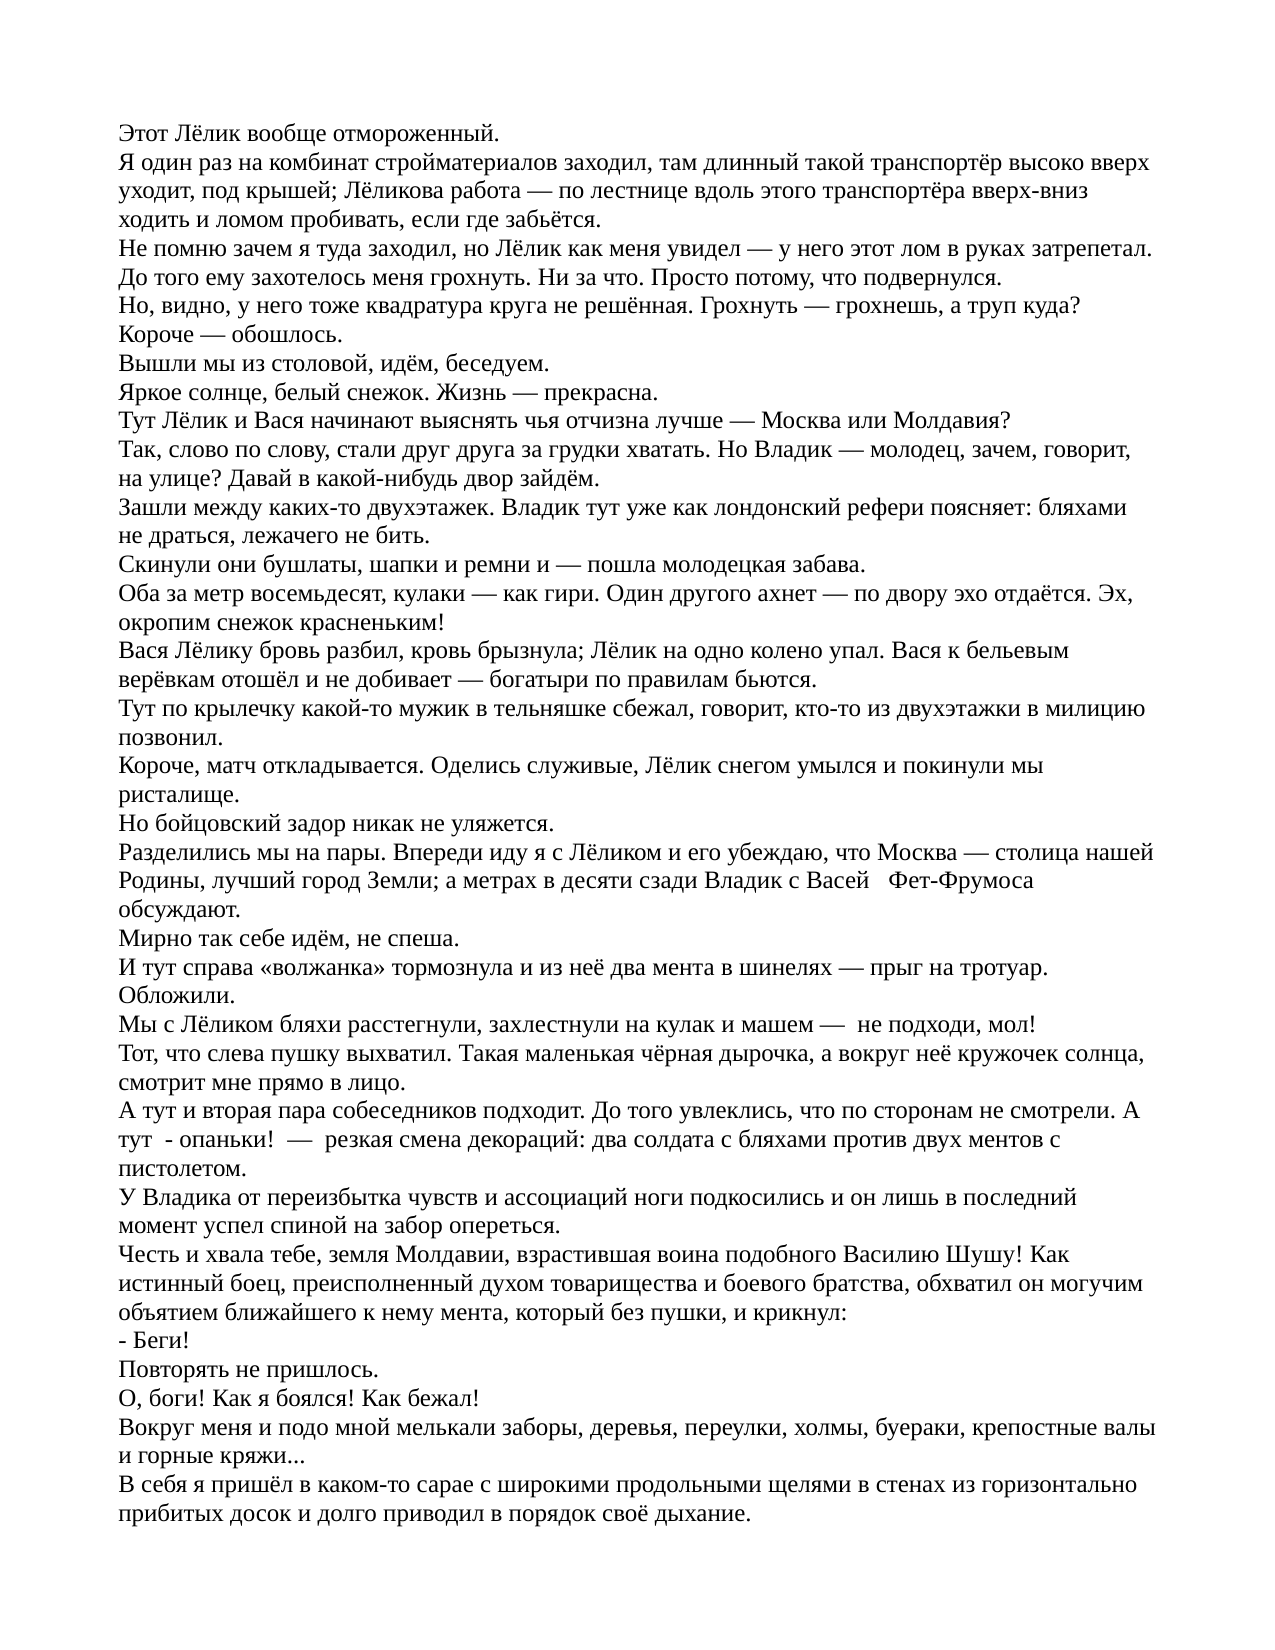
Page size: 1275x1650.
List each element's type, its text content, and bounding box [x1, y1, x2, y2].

text У Владика от переизбытка чувств и ассоциаций ноги подкосились и он лишь в последний момент успел спиной на забор опереться. [118, 1182, 1157, 1239]
text Тот, что слева пушку выхватил. Такая маленькая чёрная дырочка, а вокруг неё кружочек солнца, смотрит мне прямо в лицо. [118, 1038, 1157, 1096]
text - Беги! [118, 1326, 1157, 1354]
text Разделились мы на пары. Впереди иду я с Лёликом и его убеждаю, что Москва — столица нашей Родины, лучший город Земли; а метрах в десяти сзади Владик с Васей Фет-Фрумоса обсуждают. [118, 837, 1157, 923]
text Вася Лёлику бровь разбил, кровь брызнула; Лёлик на одно колено упал. Вася к бельевым верёвкам отошёл и не добивает — богатыри по правилам бьются. [118, 636, 1157, 693]
text Короче, матч откладывается. Оделись служивые, Лёлик снегом умылся и покинули мы ристалище. [118, 751, 1157, 808]
text Яркое солнце, белый снежок. Жизнь — прекрасна. [118, 377, 1157, 406]
text Скинули они бушлаты, шапки и ремни и — пошла молодецкая забава. [118, 549, 1157, 578]
text Оба за метр восемьдесят, кулаки — как гири. Один другого ахнет — по двору эхо отдаётся. Эх, окропим снежок красненьким! [118, 578, 1157, 636]
text Зашли между каких-то двухэтажек. Владик тут уже как лондонский рефери поясняет: бляхами не драться, лежачего не бить. [118, 492, 1157, 549]
text А тут и вторая пара собеседников подходит. До того увлеклись, что по сторонам не смотрели. А тут - опаньки! — резкая смена декораций: два солдата с бляхами против двух ментов с пистолетом. [118, 1096, 1157, 1182]
text Я один раз на комбинат стройматериалов заходил, там длинный такой транспортёр высоко вверх уходит, под крышей; Лёликова работа — по лестнице вдоль этого транспортёра вверх-вниз ходить и ломом пробивать, если где забьётся. [118, 147, 1157, 233]
text Тут по крылечку какой-то мужик в тельняшке сбежал, говорит, кто-то из двухэтажки в милицию позвонил. [118, 693, 1157, 751]
text Короче — обошлось. [118, 319, 1157, 348]
text В себя я пришёл в каком-то сарае с широкими продольными щелями в стенах из горизонтально прибитых досок и долго приводил в порядок своё дыхание. [118, 1469, 1157, 1527]
text Тут Лёлик и Вася начинают выяснять чья отчизна лучше — Москва или Молдавия? [118, 406, 1157, 434]
text Мы с Лёликом бляхи расстегнули, захлестнули на кулак и машем — не подходи, мол! [118, 1009, 1157, 1038]
text Не помню зачем я туда заходил, но Лёлик как меня увидел — у него этот лом в руках затрепетал. До того ему захотелось меня грохнуть. Ни за что. Просто потому, что подвернулся. [118, 233, 1157, 291]
text Вышли мы из столовой, идём, беседуем. [118, 348, 1157, 377]
text Повторять не пришлось. [118, 1354, 1157, 1383]
text Вокруг меня и подо мной мелькали заборы, деревья, переулки, холмы, буераки, крепостные валы и горные кряжи... [118, 1412, 1157, 1469]
text Мирно так себе идём, не спеша. [118, 923, 1157, 952]
text Но бойцовский задор никак не уляжется. [118, 808, 1157, 837]
text Но, видно, у него тоже квадратура круга не решённая. Грохнуть — грохнешь, а труп куда? [118, 291, 1157, 319]
text Честь и хвала тебе, земля Молдавии, взрастившая воина подобного Василию Шушу! Как истинный боец, преисполненный духом товарищества и боевого братства, обхватил он могучим объятием ближайшего к нему мента, который без пушки, и крикнул: [118, 1239, 1157, 1326]
text И тут справа «волжанка» тормознула и из неё два мента в шинелях — прыг на тротуар. Обложили. [118, 952, 1157, 1009]
text О, боги! Как я боялся! Как бежал! [118, 1383, 1157, 1412]
text Так, слово по слову, стали друг друга за грудки хватать. Но Владик — молодец, зачем, говорит, на улице? Давай в какой-нибудь двор зайдём. [118, 434, 1157, 492]
text Этот Лёлик вообще отмороженный. [118, 118, 1157, 147]
